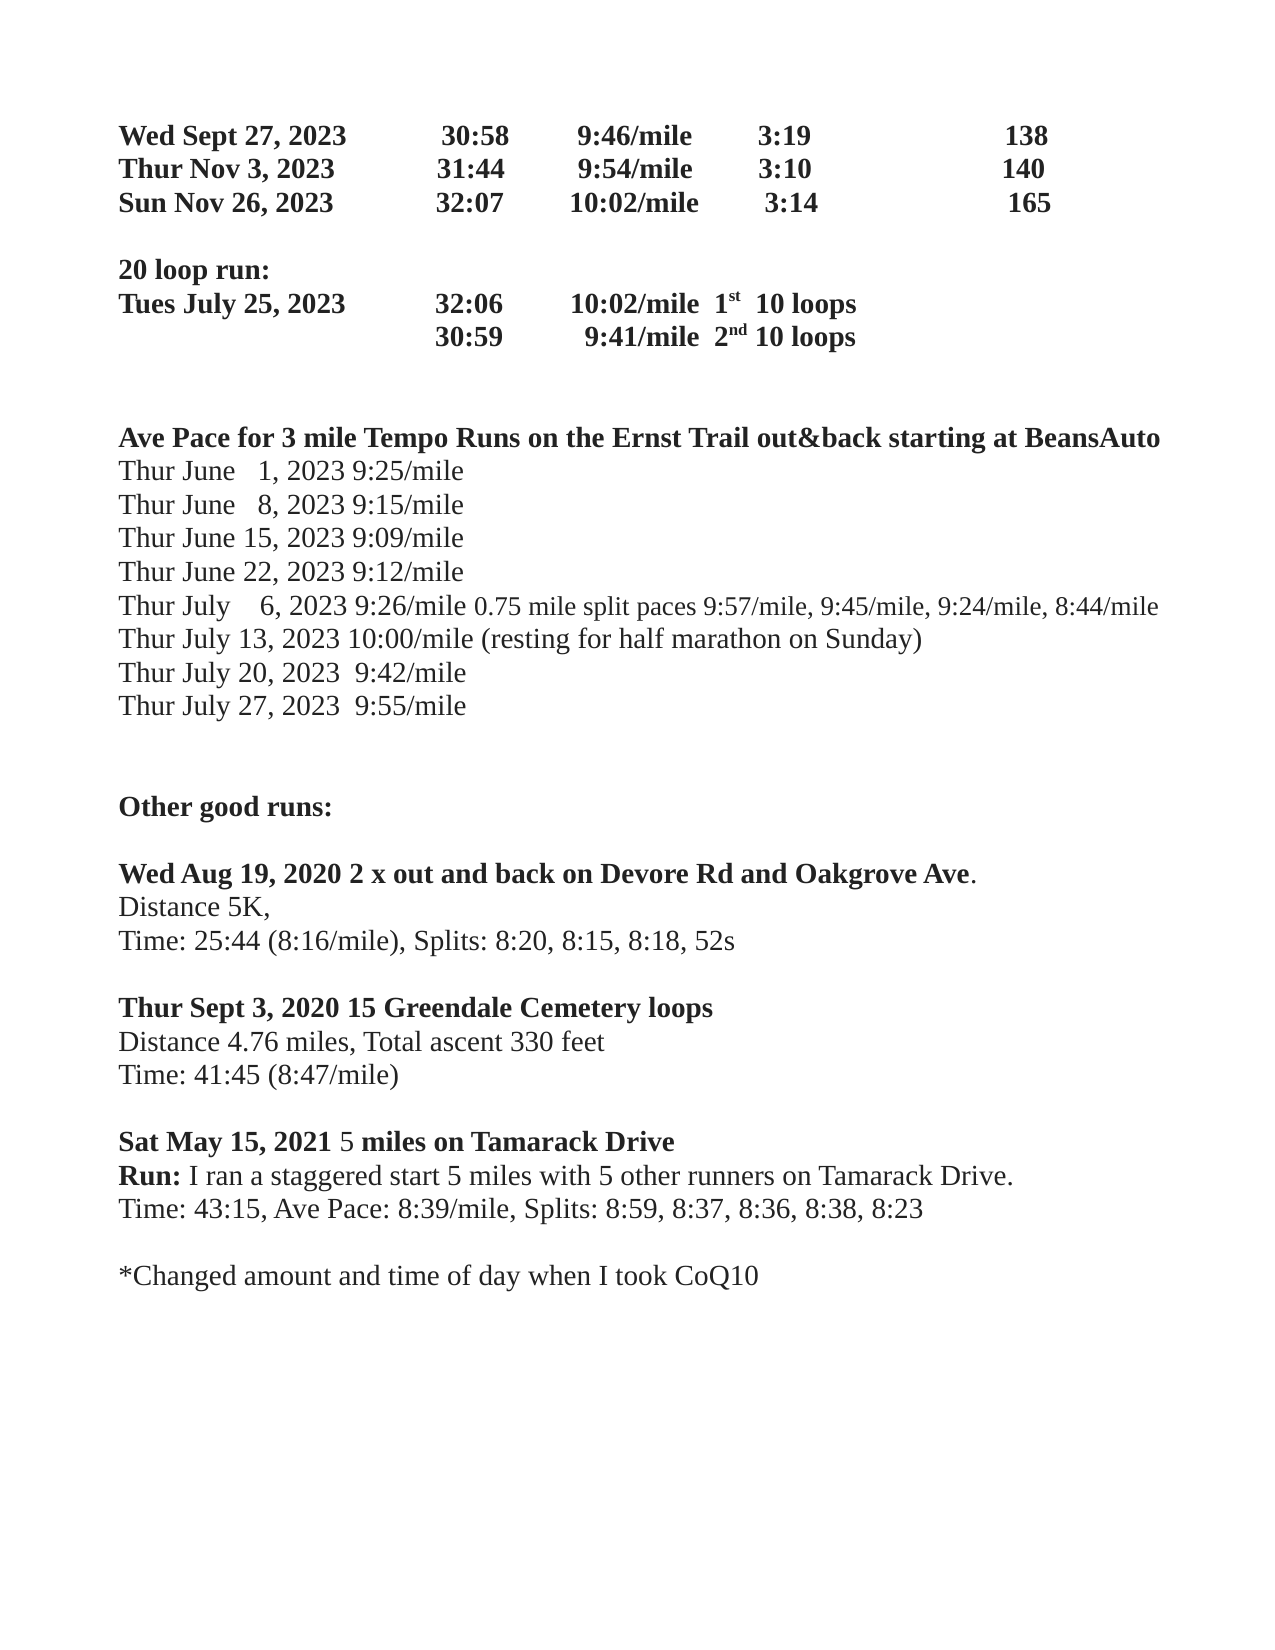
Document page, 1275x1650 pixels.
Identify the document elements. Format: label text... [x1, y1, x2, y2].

text *Changed amount and time of day when I took CoQ10 [118, 1258, 1161, 1292]
text 20 loop run: [118, 252, 1161, 286]
text 30:59 9:41/mile 2nd 10 loops [118, 319, 1161, 353]
text Other good runs: [118, 789, 1161, 822]
text Distance 5K, [118, 889, 1161, 923]
text Time: 43:15, Ave Pace: 8:39/mile, Splits: 8:59, 8:37, 8:36, 8:38, 8:23 [118, 1191, 1161, 1225]
text Thur Sept 3, 2020 15 Greendale Cemetery loops [118, 990, 1161, 1024]
text Thur June 22, 2023 9:12/mile [118, 554, 1161, 588]
text Thur June 8, 2023 9:15/mile [118, 487, 1161, 521]
text Thur July 6, 2023 9:26/mile 0.75 mile split paces 9:57/mile, 9:45/mile, 9:24/mile, 8:44/mile [118, 588, 1161, 621]
text Tues July 25, 2023 32:06 10:02/mile 1st 10 loops [118, 286, 1161, 319]
text Thur July 13, 2023 10:00/mile (resting for half marathon on Sunday) [118, 621, 1161, 655]
text Wed Aug 19, 2020 2 x out and back on Devore Rd and Oakgrove Ave. [118, 856, 1161, 889]
text Thur June 1, 2023 9:25/mile [118, 453, 1161, 487]
text Thur Nov 3, 2023 31:44 9:54/mile 3:10 140 [118, 152, 1161, 185]
text Thur June 15, 2023 9:09/mile [118, 521, 1161, 554]
text Distance 4.76 miles, Total ascent 330 feet [118, 1024, 1161, 1057]
text Sat May 15, 2021 5 miles on Tamarack Drive [118, 1124, 1161, 1158]
text Run: I ran a staggered start 5 miles with 5 other runners on Tamarack Drive. [118, 1158, 1161, 1191]
text Thur July 27, 2023 9:55/mile [118, 688, 1161, 722]
text Sun Nov 26, 2023 32:07 10:02/mile 3:14 165 [118, 185, 1161, 219]
text Time: 25:44 (8:16/mile), Splits: 8:20, 8:15, 8:18, 52s [118, 923, 1161, 957]
text Ave Pace for 3 mile Tempo Runs on the Ernst Trail out&back starting at BeansAuto [118, 420, 1161, 453]
text Time: 41:45 (8:47/mile) [118, 1057, 1161, 1091]
text Thur July 20, 2023 9:42/mile [118, 655, 1161, 688]
text Wed Sept 27, 2023 30:58 9:46/mile 3:19 138 [118, 118, 1161, 152]
